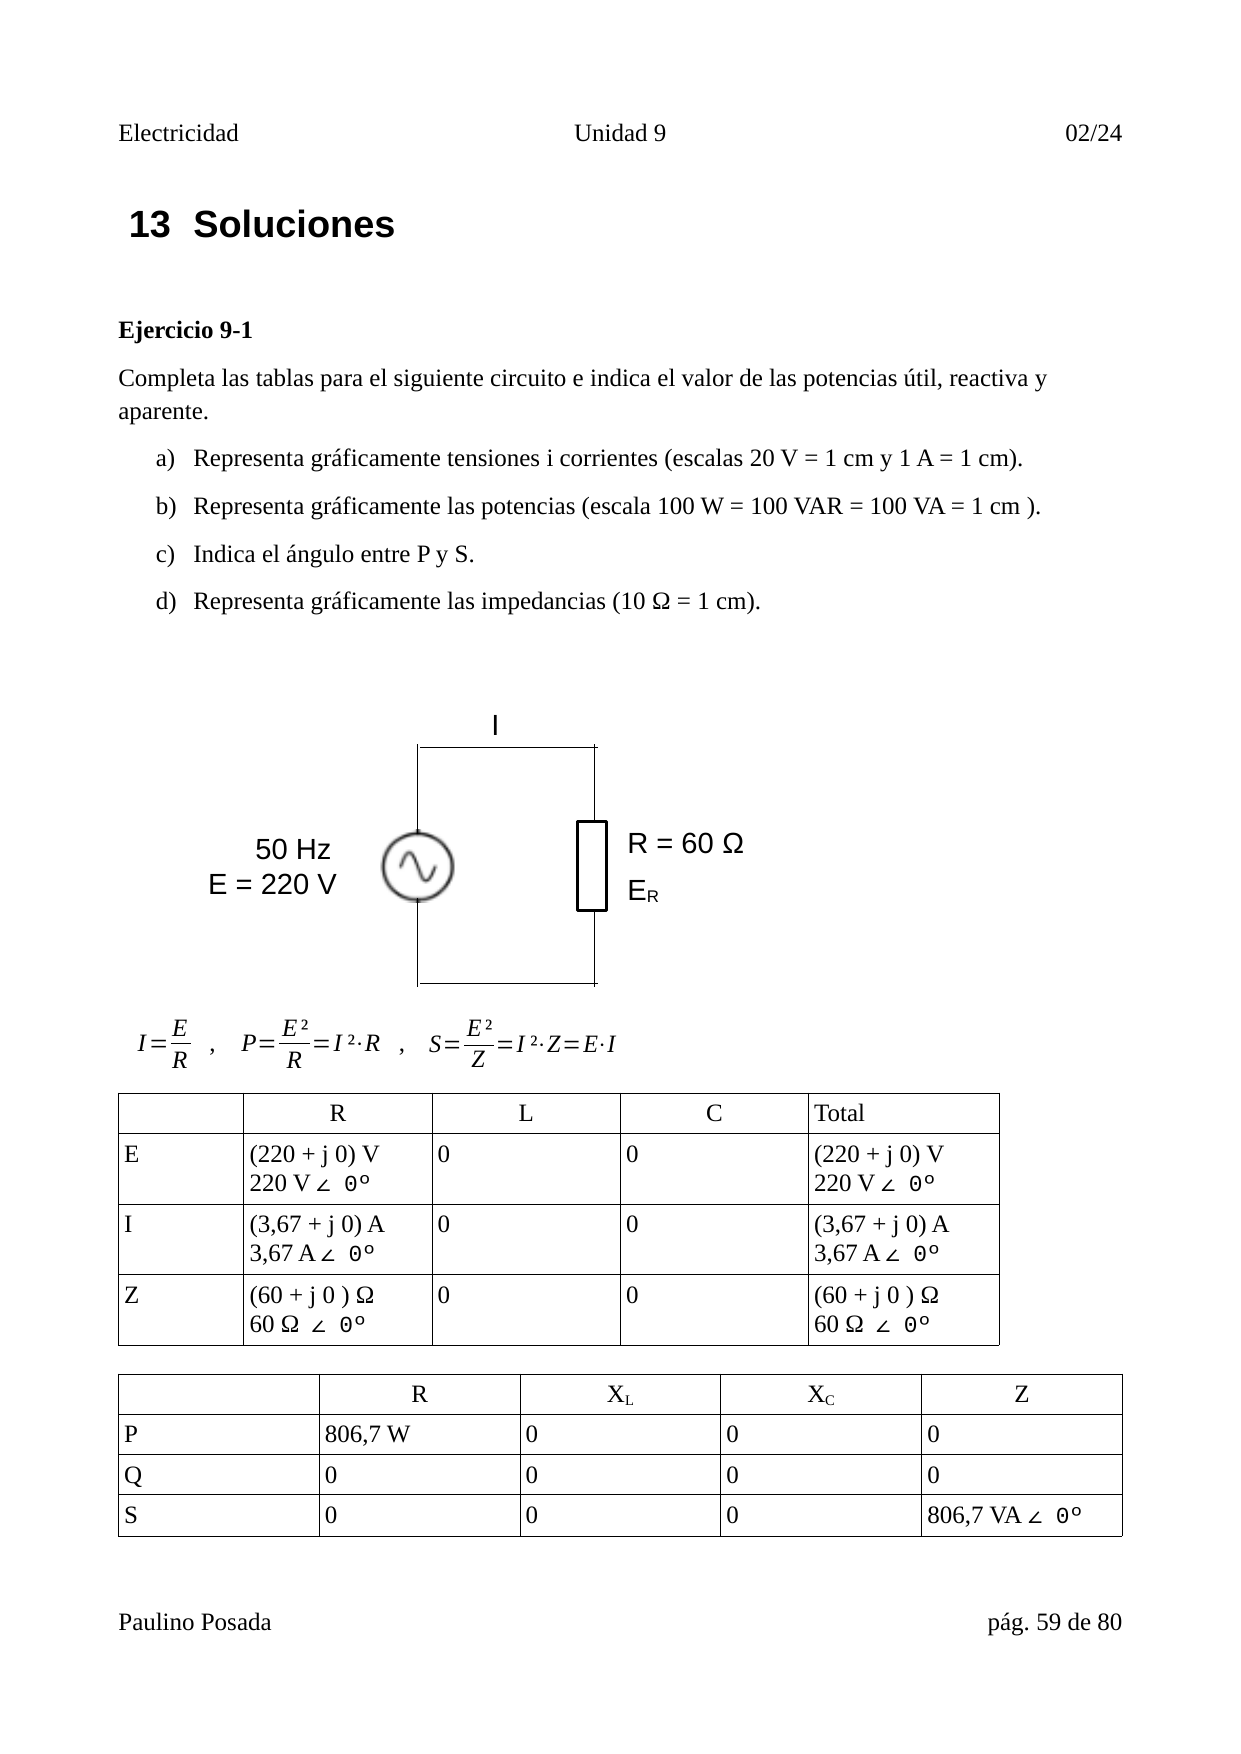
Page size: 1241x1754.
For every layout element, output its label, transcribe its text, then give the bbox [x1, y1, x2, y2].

table_cell 0 [922, 1455, 1122, 1494]
table_cell 0 [621, 1205, 808, 1274]
picture [379, 829, 457, 903]
table_cell 0 [621, 1134, 808, 1203]
table_cell 0 [521, 1415, 720, 1454]
table_cell (220 + j 0) V 220 V ∠ 0º [244, 1134, 432, 1203]
table_cell 0 [433, 1275, 620, 1344]
text , , [118, 1015, 1122, 1074]
table_header Total [809, 1094, 999, 1133]
table_header Z [922, 1375, 1122, 1414]
table_cell 0 [433, 1205, 620, 1274]
table_cell 0 [433, 1134, 620, 1203]
table_cell 0 [721, 1415, 921, 1454]
list Representa gráficamente tensiones i corrientes (escalas 20 V = 1 cm y 1 A = 1 cm). [156, 443, 1122, 472]
table_cell 0 [521, 1495, 720, 1536]
table_cell (60 + j 0 ) Ω 60 Ω ∠ 0º [809, 1275, 999, 1344]
table_cell Z [119, 1275, 243, 1344]
table_cell Q [119, 1455, 319, 1494]
text Ejercicio 9-1 [118, 315, 1122, 344]
table_cell 0 [922, 1415, 1122, 1454]
table_cell I [119, 1205, 243, 1274]
text Completa las tablas para el siguiente circuito e indica el valor de las potencias útil, reactiva y aparente. [118, 363, 1122, 424]
list Representa gráficamente las impedancias (10 Ω = 1 cm). [156, 586, 1122, 615]
table_cell (220 + j 0) V 220 V ∠ 0º [809, 1134, 999, 1203]
table_cell E [119, 1134, 243, 1203]
list Representa gráficamente las potencias (escala 100 W = 100 VAR = 100 VA = 1 cm ). [156, 491, 1122, 520]
table_header [119, 1375, 319, 1414]
table_cell (3,67 + j 0) A 3,67 A ∠ 0º [244, 1205, 432, 1274]
table_cell 0 [721, 1455, 921, 1494]
table_header XL [521, 1375, 720, 1414]
table_cell 0 [721, 1495, 921, 1536]
table_cell S [119, 1495, 319, 1536]
table_header XC [721, 1375, 921, 1414]
table_cell 806,7 W [320, 1415, 520, 1454]
table_header R [320, 1375, 520, 1414]
table_cell 0 [621, 1275, 808, 1344]
table_cell P [119, 1415, 319, 1454]
table_cell 806,7 VA ∠ 0º [922, 1495, 1122, 1536]
table_cell 0 [320, 1455, 520, 1494]
table_cell (3,67 + j 0) A 3,67 A ∠ 0º [809, 1205, 999, 1274]
table_cell 0 [521, 1455, 720, 1494]
list Indica el ángulo entre P y S. [156, 539, 1122, 567]
table_header L [433, 1094, 620, 1133]
table_cell 0 [320, 1495, 520, 1536]
table_header R [244, 1094, 432, 1133]
table_cell (60 + j 0 ) Ω 60 Ω ∠ 0º [244, 1275, 432, 1344]
table_header C [621, 1094, 808, 1133]
subtitle Soluciones [118, 201, 1122, 245]
table_header [119, 1094, 243, 1133]
